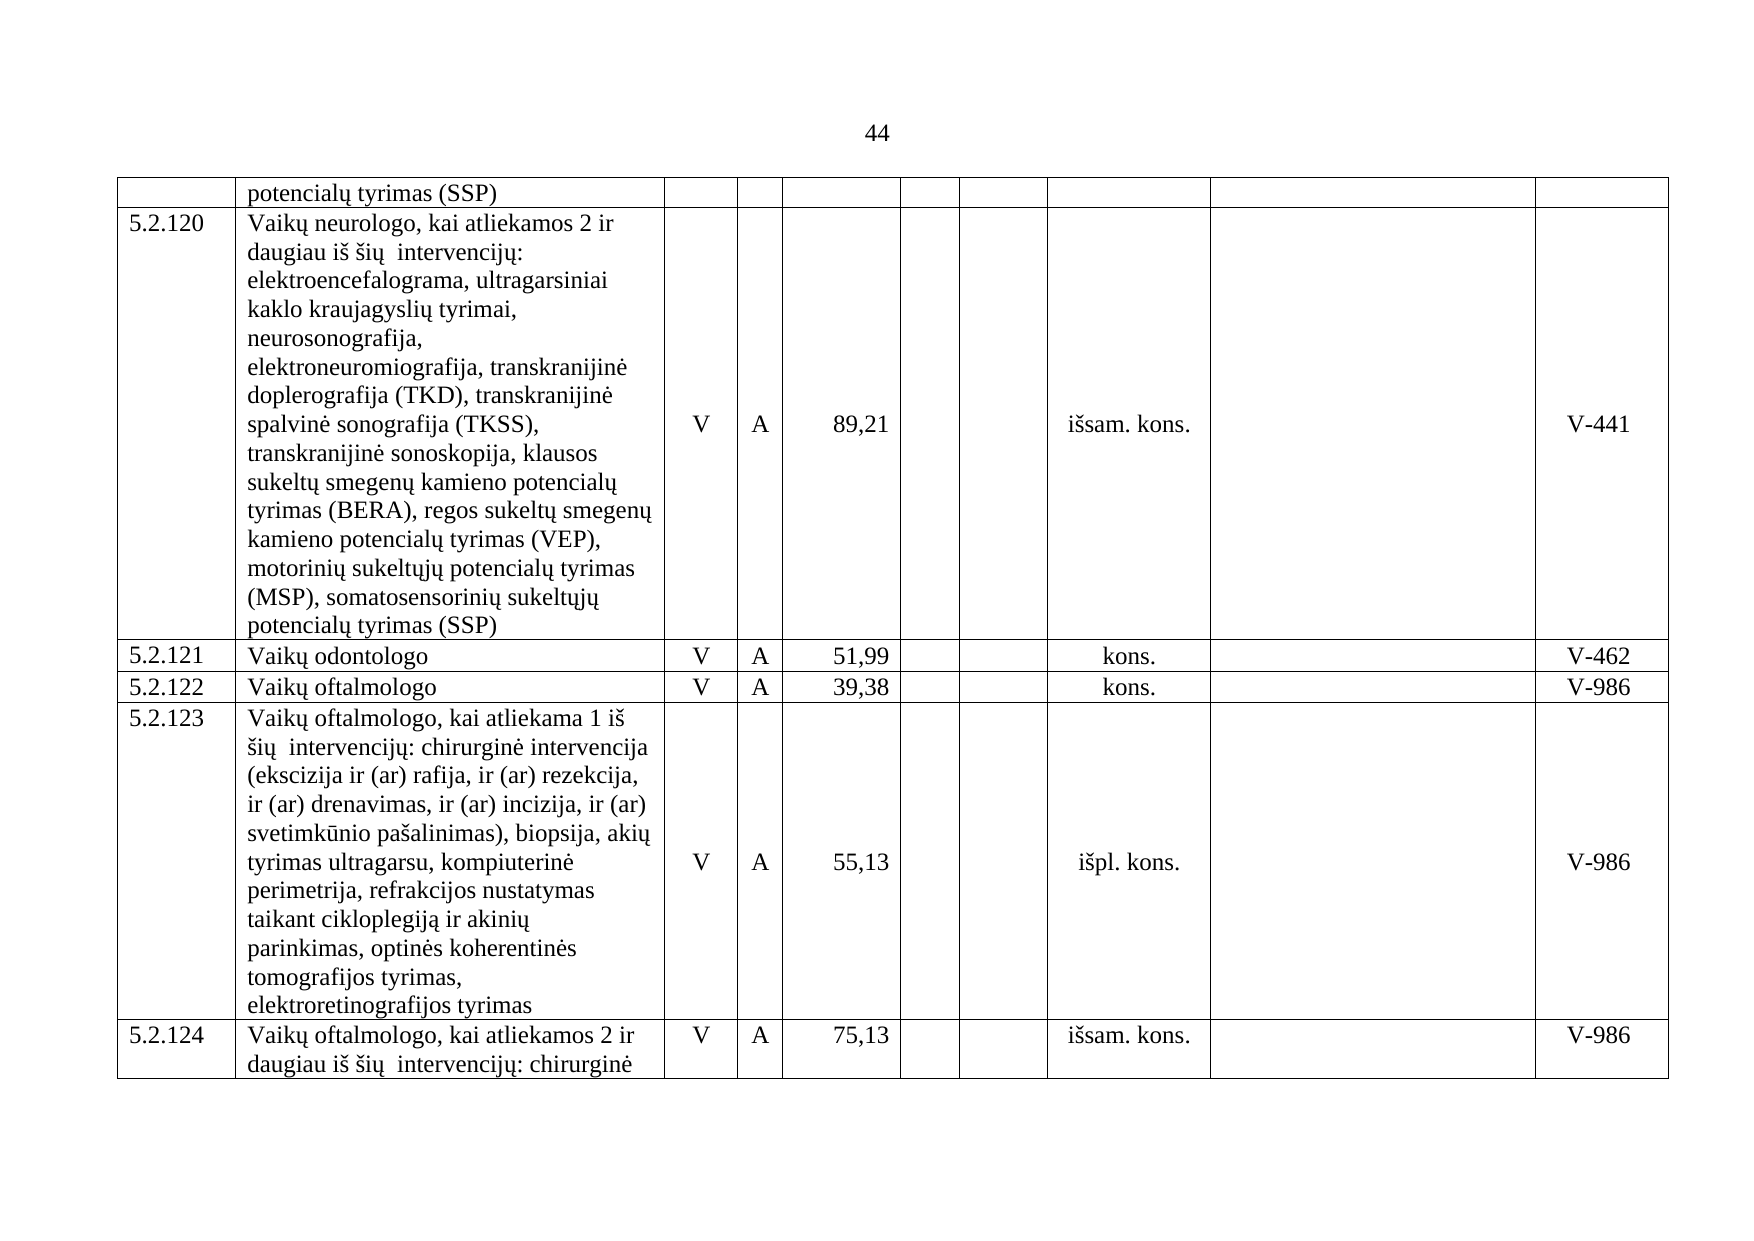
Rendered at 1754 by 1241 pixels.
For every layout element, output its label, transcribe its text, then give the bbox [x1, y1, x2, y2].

table_cell V-986 [1536, 1020, 1668, 1078]
table_cell išsam. kons. [1048, 1020, 1210, 1078]
table_cell V [665, 1020, 737, 1078]
table_cell 55,13 [783, 703, 900, 1019]
table_cell [1048, 178, 1210, 207]
table_cell 51,99 [783, 640, 900, 671]
table_cell išpl. kons. [1048, 703, 1210, 1019]
table_cell A [738, 208, 782, 639]
table_cell [1211, 672, 1535, 702]
table_cell V-986 [1536, 703, 1668, 1019]
table_cell [118, 178, 235, 207]
table_cell V [665, 672, 737, 702]
table_cell [960, 640, 1047, 671]
table_cell 75,13 [783, 1020, 900, 1078]
table_cell Vaikų neurologo, kai atliekamos 2 ir daugiau iš šių intervencijų: elektroencefalograma, ultragarsiniai kaklo kraujagyslių tyrimai, neurosonografija, elektroneuromiografija, transkranijinė doplerografija (TKD), transkranijinė spalvinė sonografija (TKSS), transkranijinė sonoskopija, klausos sukeltų smegenų kamieno potencialų tyrimas (BERA), regos sukeltų smegenų kamieno potencialų tyrimas (VEP), motorinių sukeltųjų potencialų tyrimas (MSP), somatosensorinių sukeltųjų potencialų tyrimas (SSP) [236, 208, 664, 639]
table_cell Vaikų oftalmologo, kai atliekamos 2 ir daugiau iš šių intervencijų: chirurginė [236, 1020, 664, 1078]
table_cell V [665, 208, 737, 639]
table_cell [960, 703, 1047, 1019]
table_cell 89,21 [783, 208, 900, 639]
table_cell 5.2.123 [118, 703, 235, 1019]
table_cell [901, 672, 959, 702]
table_cell [783, 178, 900, 207]
table_cell [1211, 640, 1535, 671]
table_cell išsam. kons. [1048, 208, 1210, 639]
table_cell A [738, 640, 782, 671]
table_cell [960, 178, 1047, 207]
table_cell Vaikų odontologo [236, 640, 664, 671]
table_cell [1211, 208, 1535, 639]
table_cell kons. [1048, 640, 1210, 671]
table_cell V [665, 640, 737, 671]
table_cell [738, 178, 782, 207]
table_cell [901, 208, 959, 639]
table_cell V-441 [1536, 208, 1668, 639]
table_cell [665, 178, 737, 207]
table_cell [901, 178, 959, 207]
table_cell V [665, 703, 737, 1019]
table_cell [960, 208, 1047, 639]
table_cell A [738, 672, 782, 702]
table_cell [1211, 1020, 1535, 1078]
table_cell Vaikų oftalmologo, kai atliekama 1 iš šių intervencijų: chirurginė intervencija (ekscizija ir (ar) rafija, ir (ar) rezekcija, ir (ar) drenavimas, ir (ar) incizija, ir (ar) svetimkūnio pašalinimas), biopsija, akių tyrimas ultragarsu, kompiuterinė perimetrija, refrakcijos nustatymas taikant cikloplegiją ir akinių parinkimas, optinės koherentinės tomografijos tyrimas, elektroretinografijos tyrimas [236, 703, 664, 1019]
table_cell 5.2.124 [118, 1020, 235, 1078]
table_cell 5.2.120 [118, 208, 235, 639]
table_cell 5.2.122 [118, 672, 235, 702]
table_cell 5.2.121 [118, 640, 235, 671]
table_cell [901, 703, 959, 1019]
table_cell [960, 672, 1047, 702]
table_cell V-462 [1536, 640, 1668, 671]
table_cell [1211, 703, 1535, 1019]
table_cell V-986 [1536, 672, 1668, 702]
table_cell [1536, 178, 1668, 207]
table_cell A [738, 1020, 782, 1078]
table_cell A [738, 703, 782, 1019]
table_cell [901, 640, 959, 671]
table_cell [960, 1020, 1047, 1078]
table_cell Vaikų oftalmologo [236, 672, 664, 702]
table_cell potencialų tyrimas (SSP) [236, 178, 664, 207]
table_cell [1211, 178, 1535, 207]
table_cell kons. [1048, 672, 1210, 702]
table_cell 39,38 [783, 672, 900, 702]
table_cell [901, 1020, 959, 1078]
